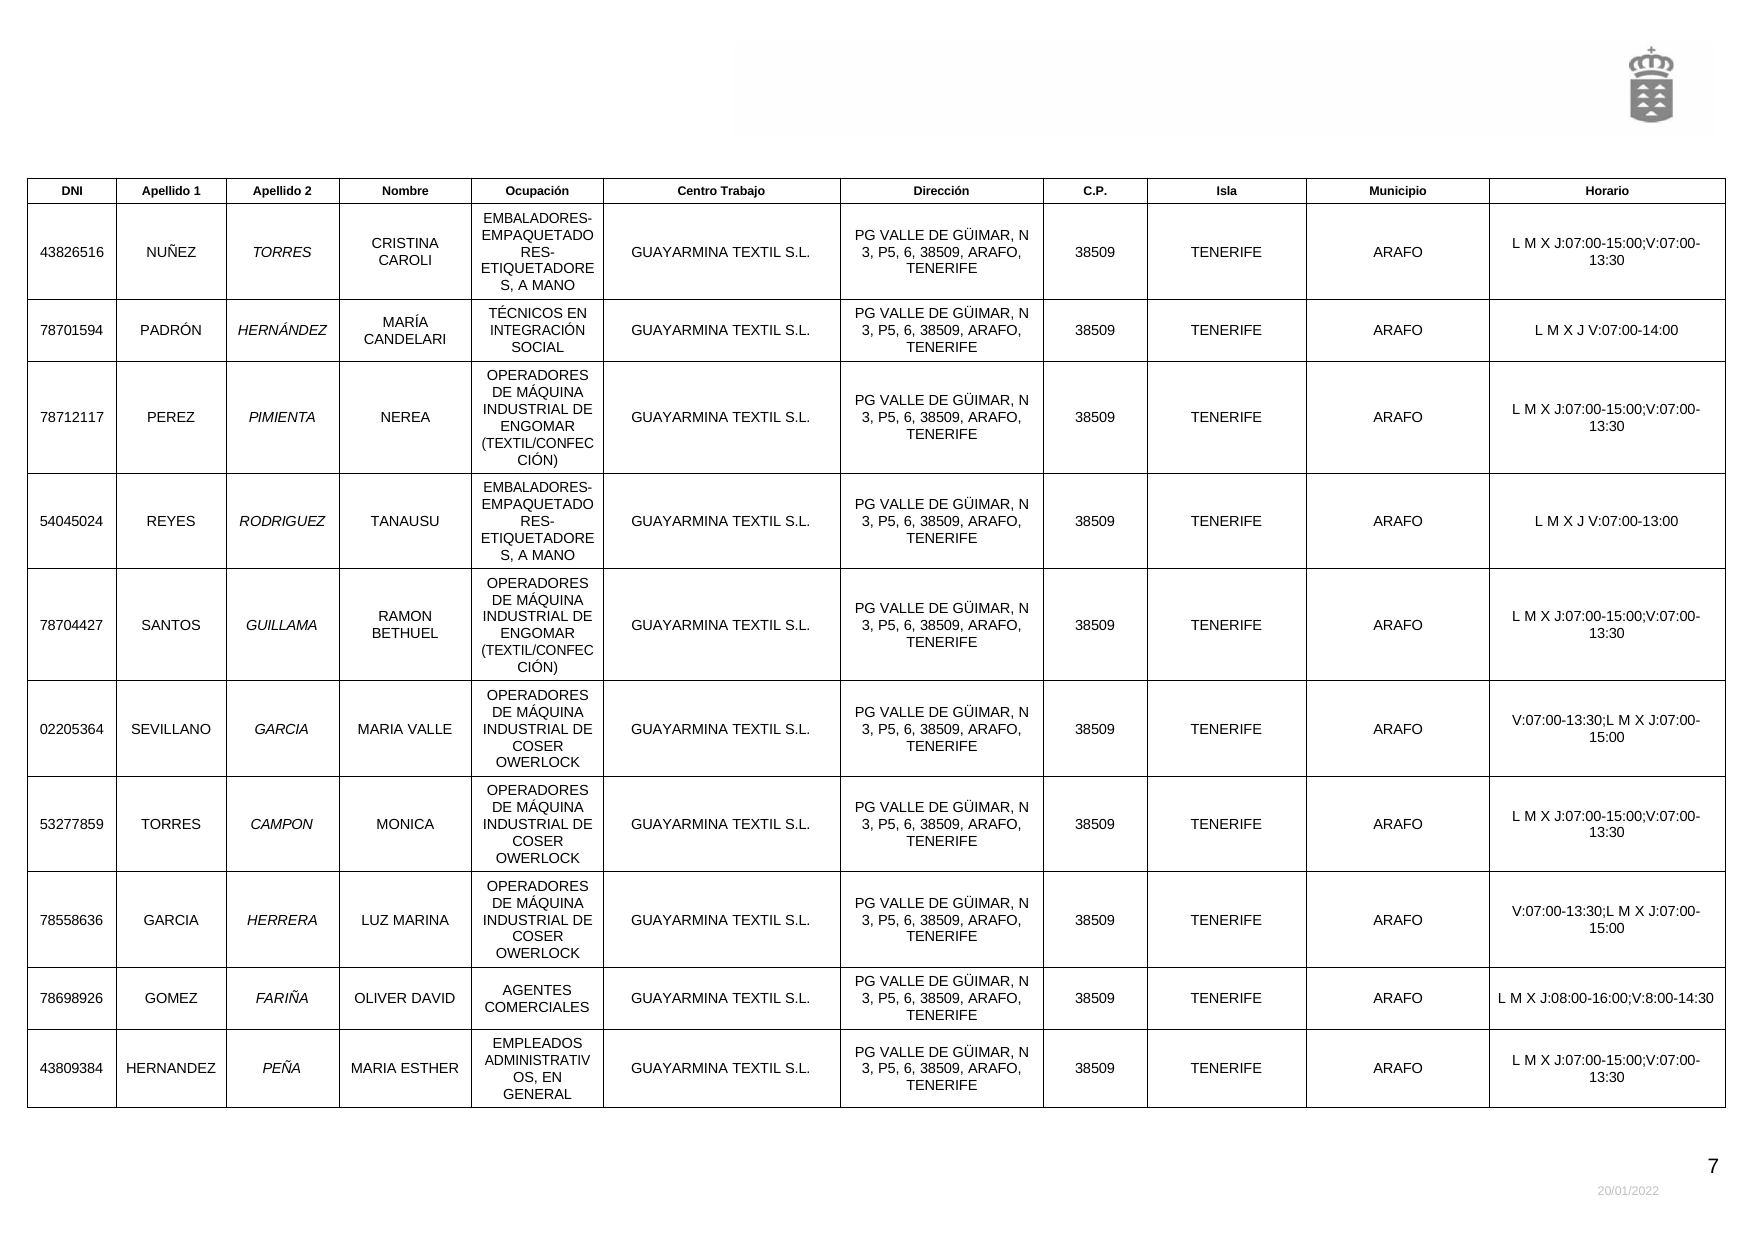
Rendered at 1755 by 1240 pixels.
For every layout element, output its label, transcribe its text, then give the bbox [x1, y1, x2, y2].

table_cell 78698926 [28, 968, 116, 1028]
table_cell ARAFO [1307, 968, 1489, 1028]
table_cell L M X J:07:00-15:00;V:07:00- 13:30 [1490, 1030, 1725, 1107]
table_cell PG VALLE DE GÜIMAR, N 3, P5, 6, 38509, ARAFO, TENERIFE [841, 569, 1043, 680]
table_cell 78701594 [28, 300, 116, 361]
table_cell MONICA [340, 777, 471, 871]
table_cell TORRES [227, 204, 339, 299]
table_cell TANAUSU [340, 474, 471, 568]
table_cell TENERIFE [1148, 1030, 1306, 1107]
table_cell GUAYARMINA TEXTIL S.L. [604, 474, 840, 568]
table_cell CAMPON [227, 777, 339, 871]
table_cell NUÑEZ [117, 204, 226, 299]
table_cell REYES [117, 474, 226, 568]
table_cell L M X J:07:00-15:00;V:07:00- 13:30 [1490, 569, 1725, 680]
table_cell GUAYARMINA TEXTIL S.L. [604, 681, 840, 776]
table_cell PG VALLE DE GÜIMAR, N 3, P5, 6, 38509, ARAFO, TENERIFE [841, 300, 1043, 361]
table_cell ARAFO [1307, 777, 1489, 871]
table_cell CRISTINA CAROLI [340, 204, 471, 299]
table_cell 38509 [1044, 204, 1147, 299]
table_cell 38509 [1044, 968, 1147, 1028]
table_cell ARAFO [1307, 300, 1489, 361]
table_cell GUAYARMINA TEXTIL S.L. [604, 204, 840, 299]
table_cell LUZ MARINA [340, 872, 471, 967]
table_cell 38509 [1044, 300, 1147, 361]
table_cell 54045024 [28, 474, 116, 568]
table_cell GUAYARMINA TEXTIL S.L. [604, 777, 840, 871]
table_header Ocupación [472, 179, 603, 203]
table_cell GUAYARMINA TEXTIL S.L. [604, 968, 840, 1028]
table_cell HERNANDEZ [117, 1030, 226, 1107]
table_cell PG VALLE DE GÜIMAR, N 3, P5, 6, 38509, ARAFO, TENERIFE [841, 362, 1043, 473]
table_cell FARIÑA [227, 968, 339, 1028]
table_header Municipio [1307, 179, 1489, 203]
table_cell 38509 [1044, 474, 1147, 568]
table_cell GOMEZ [117, 968, 226, 1028]
table_cell 53277859 [28, 777, 116, 871]
table_cell 38509 [1044, 681, 1147, 776]
table_header Centro Trabajo [604, 179, 840, 203]
table_cell OPERADORES DE MÁQUINA INDUSTRIAL DE COSER OWERLOCK [472, 681, 603, 776]
table_cell HERNÁNDEZ [227, 300, 339, 361]
table_cell 38509 [1044, 362, 1147, 473]
table_cell OPERADORES DE MÁQUINA INDUSTRIAL DE ENGOMAR (TEXTIL/CONFEC CIÓN) [472, 362, 603, 473]
table_cell NEREA [340, 362, 471, 473]
table_cell 43826516 [28, 204, 116, 299]
table_header Isla [1148, 179, 1306, 203]
table_cell MARÍA CANDELARI [340, 300, 471, 361]
table_header Apellido 2 [227, 179, 339, 203]
table_cell 43809384 [28, 1030, 116, 1107]
table_cell TENERIFE [1148, 300, 1306, 361]
table_cell OLIVER DAVID [340, 968, 471, 1028]
table_cell ARAFO [1307, 362, 1489, 473]
table_cell 38509 [1044, 777, 1147, 871]
table_cell L M X J V:07:00-14:00 [1490, 300, 1725, 361]
table_cell TENERIFE [1148, 681, 1306, 776]
table_cell OPERADORES DE MÁQUINA INDUSTRIAL DE COSER OWERLOCK [472, 777, 603, 871]
table_cell GUAYARMINA TEXTIL S.L. [604, 872, 840, 967]
table_cell TENERIFE [1148, 474, 1306, 568]
table_cell TENERIFE [1148, 777, 1306, 871]
table_cell GARCIA [227, 681, 339, 776]
table_cell PIMIENTA [227, 362, 339, 473]
table_cell ARAFO [1307, 474, 1489, 568]
table_cell 78712117 [28, 362, 116, 473]
table_cell PG VALLE DE GÜIMAR, N 3, P5, 6, 38509, ARAFO, TENERIFE [841, 474, 1043, 568]
table_header Nombre [340, 179, 471, 203]
table_cell MARIA ESTHER [340, 1030, 471, 1107]
table_header Apellido 1 [117, 179, 226, 203]
table_cell EMBALADORES- EMPAQUETADO RES- ETIQUETADORE S, A MANO [472, 474, 603, 568]
table_cell L M X J:07:00-15:00;V:07:00- 13:30 [1490, 362, 1725, 473]
table_cell GUAYARMINA TEXTIL S.L. [604, 362, 840, 473]
table_cell RAMON BETHUEL [340, 569, 471, 680]
table_cell 38509 [1044, 569, 1147, 680]
table_cell PG VALLE DE GÜIMAR, N 3, P5, 6, 38509, ARAFO, TENERIFE [841, 777, 1043, 871]
table_cell TENERIFE [1148, 204, 1306, 299]
table_cell ARAFO [1307, 872, 1489, 967]
table_cell PG VALLE DE GÜIMAR, N 3, P5, 6, 38509, ARAFO, TENERIFE [841, 872, 1043, 967]
table_cell GUAYARMINA TEXTIL S.L. [604, 300, 840, 361]
table_cell ARAFO [1307, 1030, 1489, 1107]
table_cell L M X J:08:00-16:00;V:8:00-14:30 [1490, 968, 1725, 1028]
table_cell TENERIFE [1148, 968, 1306, 1028]
table_cell SEVILLANO [117, 681, 226, 776]
table_cell ARAFO [1307, 681, 1489, 776]
table_cell GUAYARMINA TEXTIL S.L. [604, 1030, 840, 1107]
table_cell PADRÓN [117, 300, 226, 361]
table_header Dirección [841, 179, 1043, 203]
table_cell ARAFO [1307, 204, 1489, 299]
table_cell RODRIGUEZ [227, 474, 339, 568]
table_cell GUAYARMINA TEXTIL S.L. [604, 569, 840, 680]
table_cell AGENTES COMERCIALES [472, 968, 603, 1028]
table_header C.P. [1044, 179, 1147, 203]
table_cell EMPLEADOS ADMINISTRATIV OS, EN GENERAL [472, 1030, 603, 1107]
table_cell TORRES [117, 777, 226, 871]
table_cell PEÑA [227, 1030, 339, 1107]
table_cell 38509 [1044, 1030, 1147, 1107]
table_cell PEREZ [117, 362, 226, 473]
table_cell MARIA VALLE [340, 681, 471, 776]
table_cell GARCIA [117, 872, 226, 967]
table_cell OPERADORES DE MÁQUINA INDUSTRIAL DE COSER OWERLOCK [472, 872, 603, 967]
table_cell PG VALLE DE GÜIMAR, N 3, P5, 6, 38509, ARAFO, TENERIFE [841, 968, 1043, 1028]
table_header Horario [1490, 179, 1725, 203]
table_cell L M X J:07:00-15:00;V:07:00- 13:30 [1490, 777, 1725, 871]
table_cell TENERIFE [1148, 362, 1306, 473]
table_cell TÉCNICOS EN INTEGRACIÓN SOCIAL [472, 300, 603, 361]
table_cell 78558636 [28, 872, 116, 967]
table_cell SANTOS [117, 569, 226, 680]
table_cell TENERIFE [1148, 872, 1306, 967]
table_cell EMBALADORES- EMPAQUETADO RES- ETIQUETADORE S, A MANO [472, 204, 603, 299]
table_cell 38509 [1044, 872, 1147, 967]
table_cell PG VALLE DE GÜIMAR, N 3, P5, 6, 38509, ARAFO, TENERIFE [841, 1030, 1043, 1107]
table_cell PG VALLE DE GÜIMAR, N 3, P5, 6, 38509, ARAFO, TENERIFE [841, 204, 1043, 299]
table_cell TENERIFE [1148, 569, 1306, 680]
table_cell 02205364 [28, 681, 116, 776]
table_cell V:07:00-13:30;L M X J:07:00- 15:00 [1490, 872, 1725, 967]
table_cell HERRERA [227, 872, 339, 967]
table_header DNI [28, 179, 116, 203]
table_cell PG VALLE DE GÜIMAR, N 3, P5, 6, 38509, ARAFO, TENERIFE [841, 681, 1043, 776]
table_cell L M X J:07:00-15:00;V:07:00- 13:30 [1490, 204, 1725, 299]
table_cell OPERADORES DE MÁQUINA INDUSTRIAL DE ENGOMAR (TEXTIL/CONFEC CIÓN) [472, 569, 603, 680]
table_cell L M X J V:07:00-13:00 [1490, 474, 1725, 568]
table_cell GUILLAMA [227, 569, 339, 680]
table_cell 78704427 [28, 569, 116, 680]
table_cell V:07:00-13:30;L M X J:07:00- 15:00 [1490, 681, 1725, 776]
table_cell ARAFO [1307, 569, 1489, 680]
